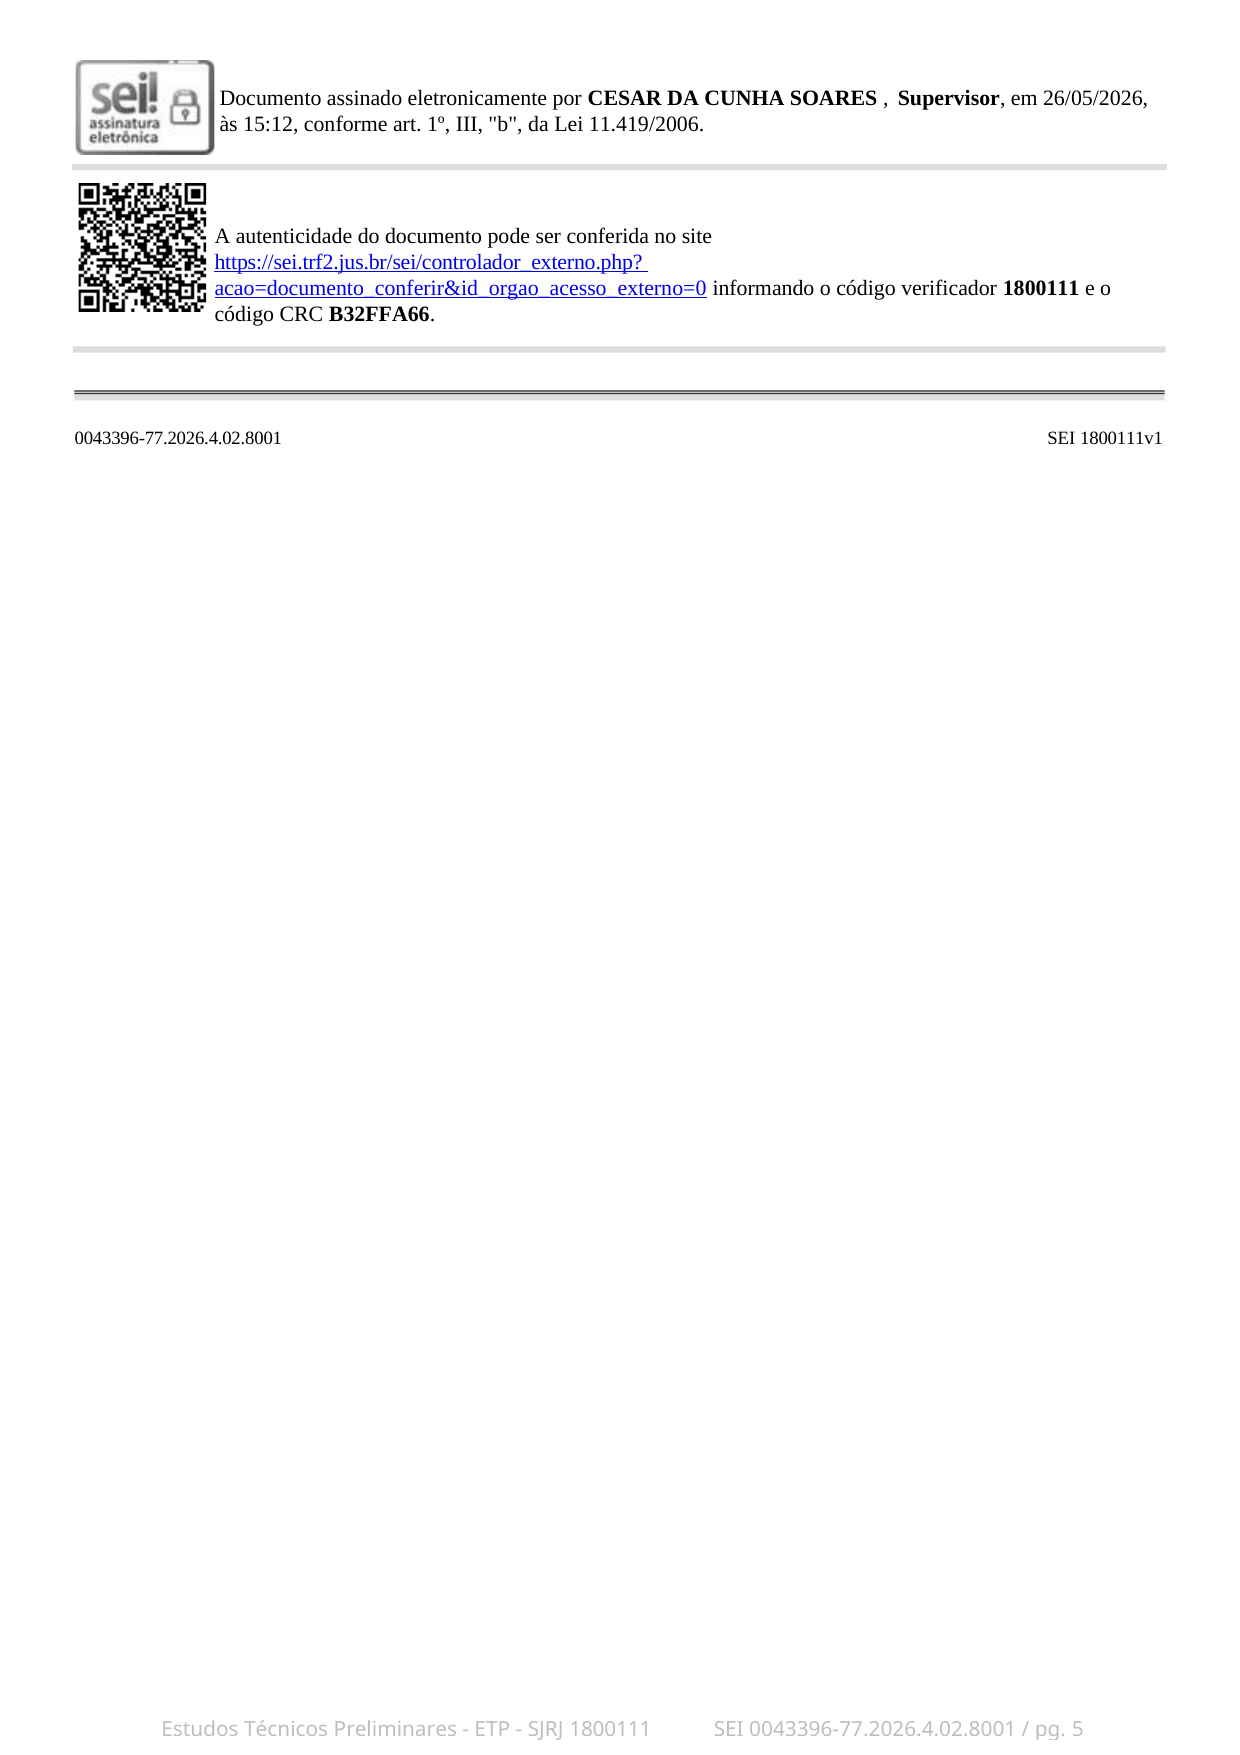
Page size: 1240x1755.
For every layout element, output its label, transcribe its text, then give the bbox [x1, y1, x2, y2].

text 0043396-77.2026.4.02.8001 SEI 1800111v1 [74, 427, 1181, 448]
text A autenticidade do documento pode ser conferida no site https://sei.trf2.jus.br/sei/controlador_externo.php? acao=documento_conferir&id_orgao_acesso_externo=0 informando o código verificador 1800111 e o código CRC B32FFA66. [214, 223, 1121, 326]
text Documento assinado eletronicamente por CESAR DA CUNHA SOARES , Supervisor, em 26/05/2026, às 15:12, conforme art. 1º, III, "b", da Lei 11.419/2006. [219, 85, 1154, 136]
